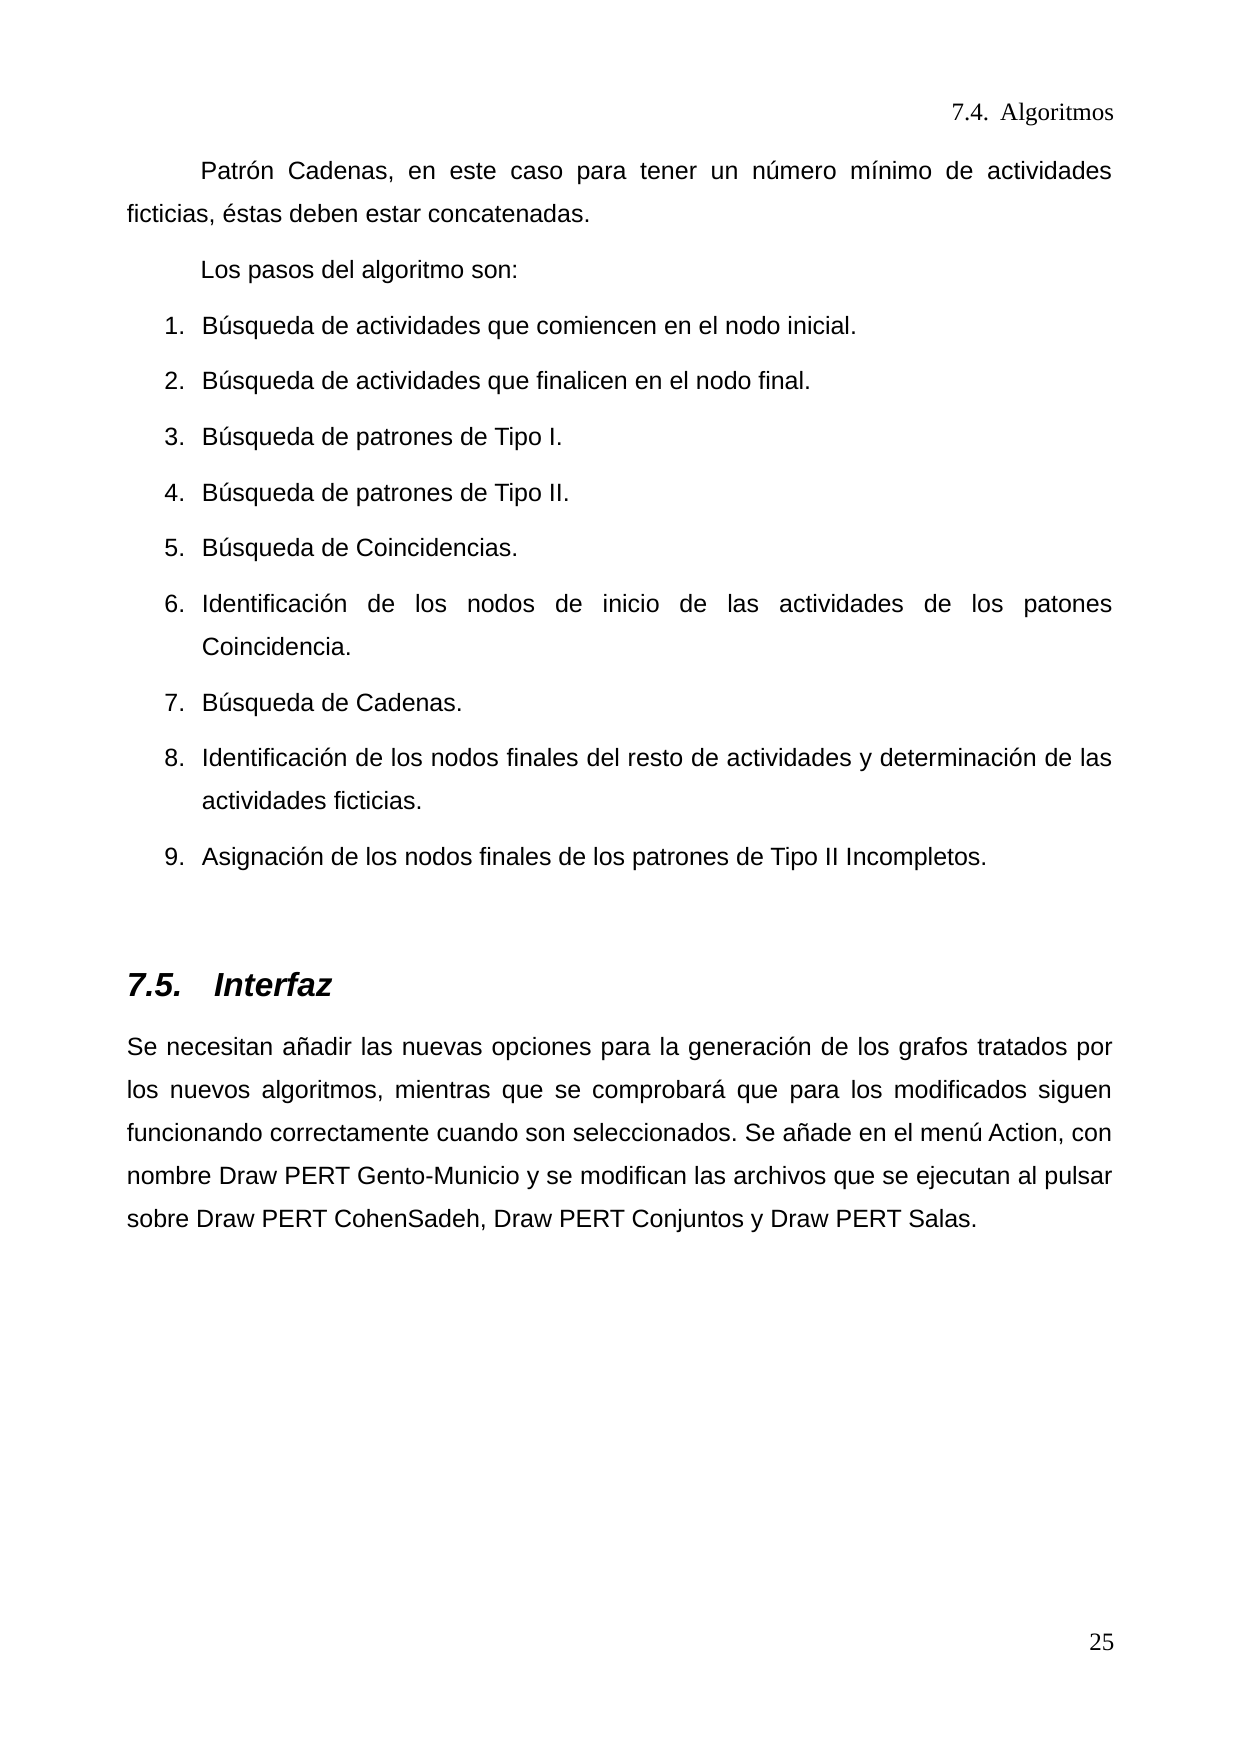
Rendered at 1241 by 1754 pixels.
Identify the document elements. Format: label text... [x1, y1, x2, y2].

list Búsqueda de Coincidencias. [164, 533, 1114, 562]
text Se necesitan añadir las nuevas opciones para la generación de los grafos tratados por los nuevos algoritmos, mientras que se comprobará que para los modificados siguen funcionando correctamente cuando son seleccionados. Se añade en el menú Action, con nombre Draw PERT Gento-Municio y se modifican las archivos que se ejecutan al pulsar sobre Draw PERT CohenSadeh, Draw PERT Conjuntos y Draw PERT Salas. [127, 1032, 1114, 1233]
list Asignación de los nodos finales de los patrones de Tipo II Incompletos. [164, 842, 1114, 871]
list Búsqueda de Cadenas. [164, 687, 1114, 716]
text Los pasos del algoritmo son: [127, 255, 1114, 284]
list Identificación de los nodos de inicio de las actividades de los patones Coincidencia. [164, 589, 1114, 661]
list Búsqueda de patrones de Tipo I. [164, 422, 1114, 451]
list Búsqueda de actividades que comiencen en el nodo inicial. [164, 311, 1114, 339]
list Búsqueda de patrones de Tipo II. [164, 477, 1114, 506]
text Patrón Cadenas, en este caso para tener un número mínimo de actividades ficticias, éstas deben estar concatenadas. [127, 156, 1114, 228]
list Búsqueda de actividades que finalicen en el nodo final. [164, 366, 1114, 395]
subtitle Interfaz [127, 965, 1114, 1003]
list Identificación de los nodos finales del resto de actividades y determinación de las actividades ficticias. [164, 743, 1114, 815]
